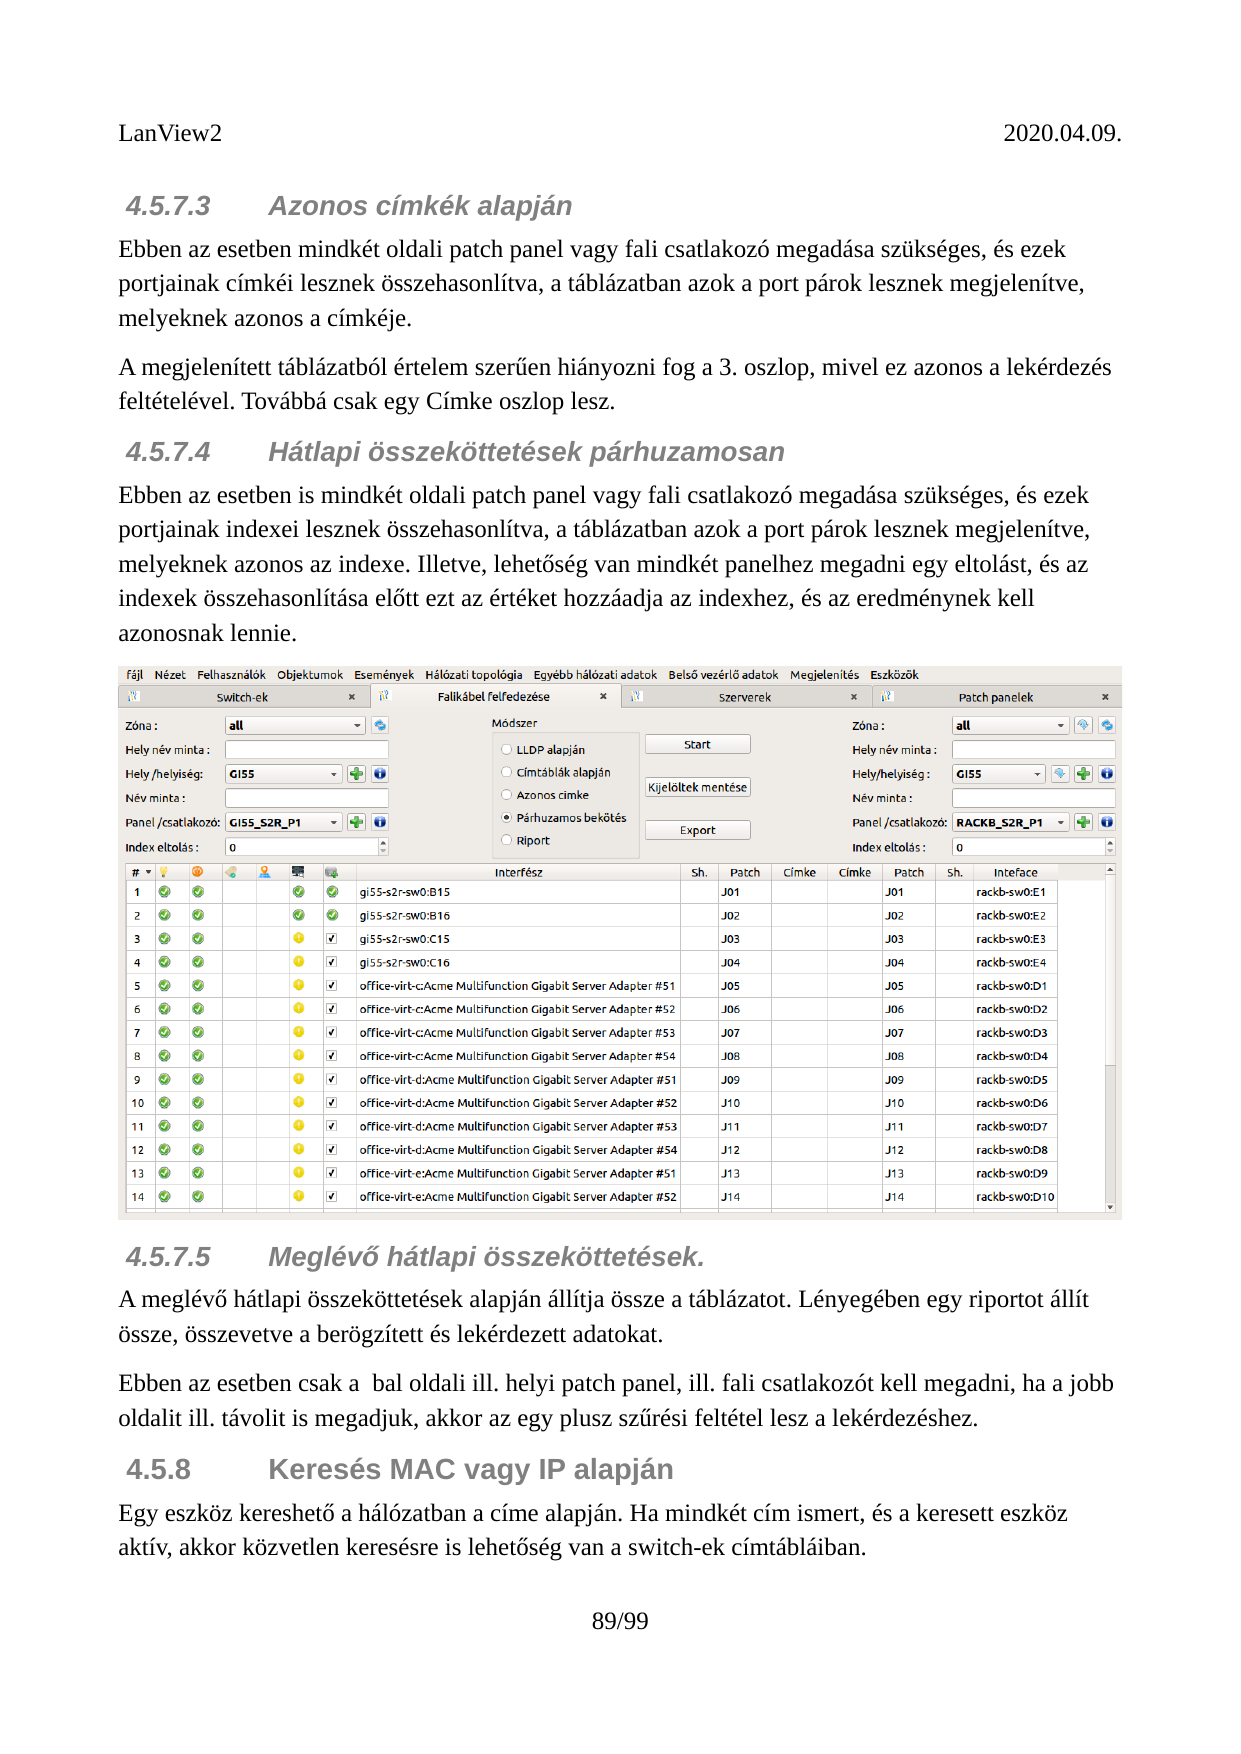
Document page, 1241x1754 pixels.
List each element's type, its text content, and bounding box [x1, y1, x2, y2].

text Ebben az esetben mindkét oldali patch panel vagy fali csatlakozó megadása szükséges, és ezek portjainak címkéi lesznek összehasonlítva, a táblázatban azok a port párok lesznek megjelenítve, melyeknek azonos a címkéje. [118, 234, 1122, 332]
text Ebben az esetben is mindkét oldali patch panel vagy fali csatlakozó megadása szükséges, és ezek portjainak indexei lesznek összehasonlítva, a táblázatban azok a port párok lesznek megjelenítve, melyeknek azonos az indexe. Illetve, lehetőség van mindkét panelhez megadni egy eltolást, és az indexek összehasonlítása előtt ezt az értéket hozzáadja az indexhez, és az eredménynek kell azonosnak lennie. [118, 480, 1122, 647]
text Ebben az esetben csak a bal oldali ill. helyi patch panel, ill. fali csatlakozót kell megadni, ha a jobb oldalit ill. távolit is megadjuk, akkor az egy plusz szűrési feltétel lesz a lekérdezéshez. [118, 1368, 1122, 1431]
subtitle Hátlapi összeköttetések párhuzamosan [118, 436, 1122, 467]
subtitle Azonos címkék alapján [118, 189, 1122, 221]
text A megjelenített táblázatból értelem szerűen hiányozni fog a 3. oszlop, mivel ez azonos a lekérdezés feltételével. Továbbá csak egy Címke oszlop lesz. [118, 352, 1122, 415]
text A meglévő hátlapi összeköttetések alapján állítja össze a táblázatot. Lényegében egy riportot állít össze, összevetve a berögzített és lekérdezett adatokat. [118, 1284, 1122, 1348]
subtitle Meglévő hátlapi összeköttetések. [118, 1240, 1122, 1272]
picture [118, 666, 1123, 1220]
text Egy eszköz kereshető a hálózatban a címe alapján. Ha mindkét cím ismert, és a keresett eszköz aktív, akkor közvetlen keresésre is lehetőség van a switch-ek címtábláiban. [118, 1498, 1122, 1561]
subtitle Keresés MAC vagy IP alapján [118, 1452, 1122, 1485]
